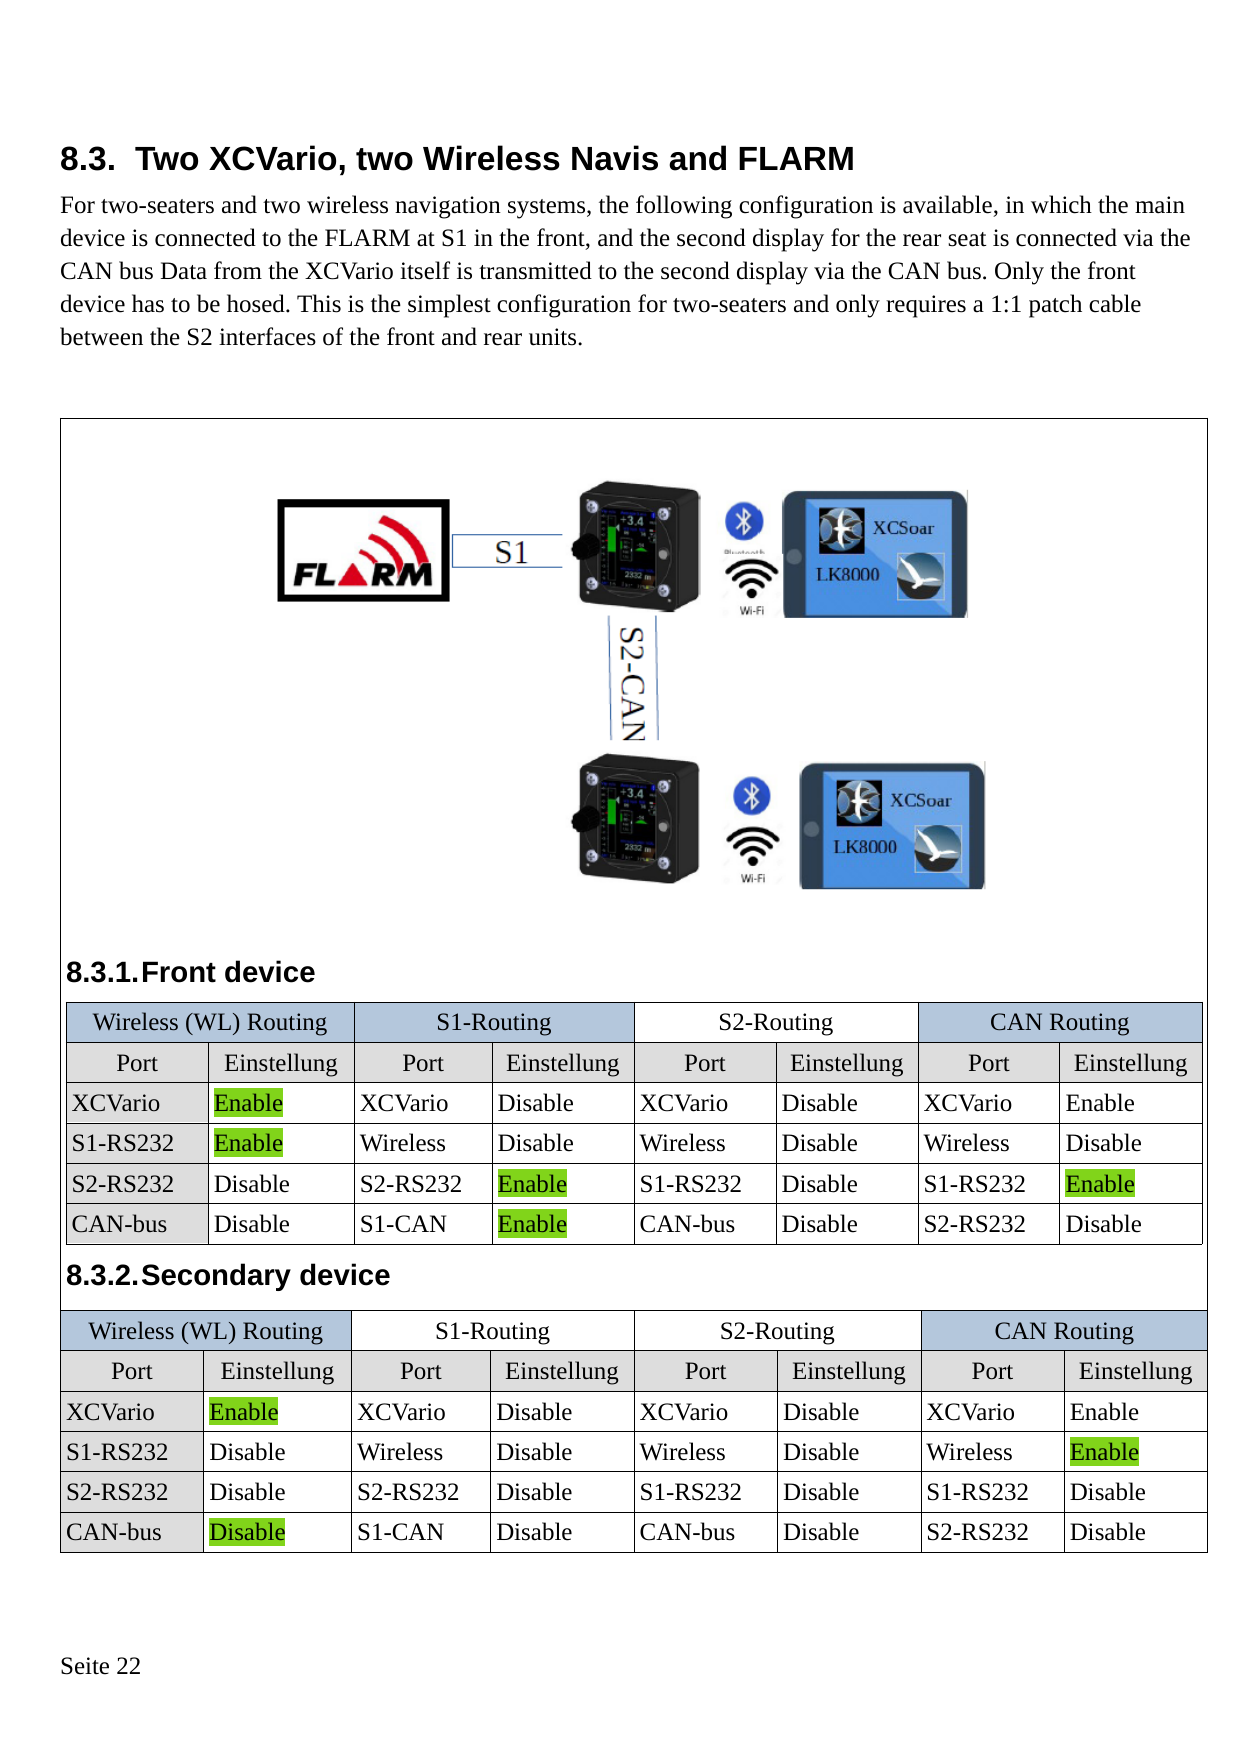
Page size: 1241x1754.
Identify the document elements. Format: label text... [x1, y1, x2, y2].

table_cell XCVario [355, 1083, 492, 1122]
table_cell Port [635, 1351, 777, 1391]
table_cell Disable [778, 1513, 921, 1552]
table_cell S2-RS232 [67, 1164, 208, 1203]
subtitle Two XCVario, two Wireless Navis and FLARM [60, 139, 1207, 178]
table_cell Disable [204, 1432, 351, 1471]
table_cell Enable [1060, 1164, 1202, 1203]
table_cell S2-RS232 [355, 1164, 492, 1203]
table_cell Enable [1060, 1083, 1202, 1122]
table_cell Disable [491, 1472, 634, 1512]
table_cell Disable [491, 1513, 634, 1552]
table_cell XCVario [922, 1392, 1064, 1431]
table_cell Disable [1060, 1124, 1202, 1163]
table_cell S1-RS232 [922, 1472, 1064, 1512]
table_cell XCVario [61, 1392, 203, 1431]
table_cell Port [355, 1043, 492, 1082]
table_header Front device Secondary device [61, 419, 1207, 1310]
table_cell Enable [204, 1392, 351, 1431]
table_cell S2-Routing [635, 1311, 921, 1350]
table_cell S1-CAN [352, 1513, 490, 1552]
table_cell S1-RS232 [67, 1124, 208, 1163]
table_cell Enable [209, 1083, 354, 1122]
table_cell Enable [493, 1164, 634, 1203]
table_header S1-Routing [355, 1003, 634, 1042]
table_cell CAN Routing [922, 1311, 1207, 1350]
table_cell Disable [491, 1392, 634, 1431]
table_cell Wireless (WL) Routing [61, 1311, 351, 1350]
table_cell Einstellung [493, 1043, 634, 1082]
table_cell Disable [778, 1392, 921, 1431]
table_cell CAN-bus [61, 1513, 203, 1552]
table_cell Wireless [635, 1124, 776, 1163]
table_header Wireless (WL) Routing [67, 1003, 354, 1042]
picture [223, 455, 1089, 930]
table_cell Einstellung [777, 1043, 918, 1082]
table_cell S1-CAN [355, 1204, 492, 1243]
table_cell CAN-bus [635, 1513, 777, 1552]
table_cell Einstellung [491, 1351, 634, 1391]
table_cell XCVario [67, 1083, 208, 1122]
table_cell Einstellung [1065, 1351, 1207, 1391]
table_cell Port [61, 1351, 203, 1391]
table_cell Disable [1065, 1513, 1207, 1552]
table_cell XCVario [352, 1392, 490, 1431]
table_cell Disable [1060, 1204, 1202, 1243]
table_cell S1-RS232 [919, 1164, 1059, 1203]
table_cell Enable [1065, 1392, 1207, 1431]
table_cell Disable [209, 1164, 354, 1203]
table_cell Wireless [635, 1432, 777, 1471]
table_cell S2-RS232 [352, 1472, 490, 1512]
table_cell Einstellung [209, 1043, 354, 1082]
table_header CAN Routing [919, 1003, 1202, 1042]
table_cell Port [352, 1351, 490, 1391]
table_cell CAN-bus [67, 1204, 208, 1243]
table_cell CAN-bus [635, 1204, 776, 1243]
table_cell XCVario [635, 1083, 776, 1122]
table_cell Wireless [355, 1124, 492, 1163]
table_cell Disable [778, 1472, 921, 1512]
table_cell Enable [493, 1204, 634, 1243]
table_cell Enable [1065, 1432, 1207, 1471]
table_cell Wireless [352, 1432, 490, 1471]
table_cell Einstellung [778, 1351, 921, 1391]
table_header S2-Routing [635, 1003, 918, 1042]
table_cell S1-RS232 [61, 1432, 203, 1471]
table_cell S1-RS232 [635, 1164, 776, 1203]
table_cell Port [922, 1351, 1064, 1391]
table_cell S1-RS232 [635, 1472, 777, 1512]
table_cell XCVario [635, 1392, 777, 1431]
table_cell Disable [491, 1432, 634, 1471]
table_cell Disable [1065, 1472, 1207, 1512]
table_cell Disable [777, 1204, 918, 1243]
table_cell S2-RS232 [919, 1204, 1059, 1243]
text For two-seaters and two wireless navigation systems, the following configuration is available, in which the main device is connected to the FLARM at S1 in the front, and the second display for the rear seat is connected via the CAN bus Data from the XCVario itself is transmitted to the second display via the CAN bus. Only the front device has to be hosed. This is the simplest configuration for two-seaters and only requires a 1:1 patch cable between the S2 interfaces of the front and rear units. [60, 190, 1207, 351]
table_cell Wireless [922, 1432, 1064, 1471]
table_cell XCVario [919, 1083, 1059, 1122]
table_cell Disable [209, 1204, 354, 1243]
table_cell Disable [493, 1124, 634, 1163]
table_cell Port [919, 1043, 1059, 1082]
table_cell Disable [778, 1432, 921, 1471]
table_cell S2-RS232 [922, 1513, 1064, 1552]
table_cell Port [67, 1043, 208, 1082]
table_cell Einstellung [1060, 1043, 1202, 1082]
table_cell Disable [204, 1513, 351, 1552]
table_cell Enable [209, 1124, 354, 1163]
table_cell Einstellung [204, 1351, 351, 1391]
table_cell Disable [204, 1472, 351, 1512]
table_cell Disable [493, 1083, 634, 1122]
table_cell Disable [777, 1164, 918, 1203]
table_cell Disable [777, 1083, 918, 1122]
table_cell S1-Routing [352, 1311, 634, 1350]
table_cell S2-RS232 [61, 1472, 203, 1512]
table_cell Port [635, 1043, 776, 1082]
table_cell Disable [777, 1124, 918, 1163]
table_cell Wireless [919, 1124, 1059, 1163]
